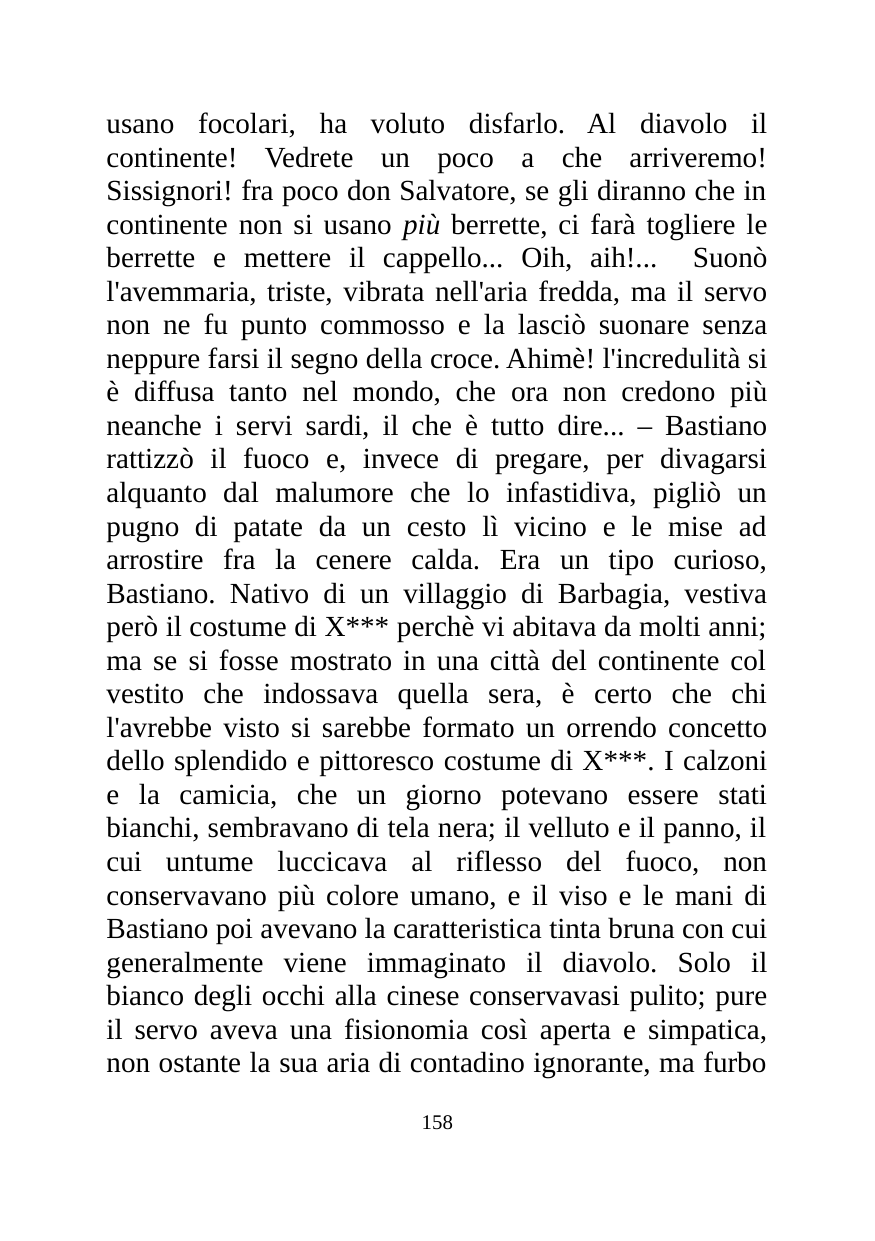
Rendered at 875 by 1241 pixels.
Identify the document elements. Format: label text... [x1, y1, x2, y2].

text usano focolari, ha voluto disfarlo. Al diavolo il continente! Vedrete un poco a che arriveremo! Sissignori! fra poco don Salvatore, se gli diranno che in continente non si usano più berrette, ci farà togliere le berrette e mettere il cappello... Oih, aih!... Suonò l'avemmaria, triste, vibrata nell'aria fredda, ma il servo non ne fu punto commosso e la lasciò suonare senza neppure farsi il segno della croce. Ahimè! l'incredulità si è diffusa tanto nel mondo, che ora non credono più neanche i servi sardi, il che è tutto dire... – Bastiano rattizzò il fuoco e, invece di pregare, per divagarsi alquanto dal malumore che lo infastidiva, pigliò un pugno di patate da un cesto lì vicino e le mise ad arrostire fra la cenere calda. Era un tipo curioso, Bastiano. Nativo di un villaggio di Barbagia, vestiva però il costume di X*** perchè vi abitava da molti anni; ma se si fosse mostrato in una città del continente col vestito che indossava quella sera, è certo che chi l'avrebbe visto si sarebbe formato un orrendo concetto dello splendido e pittoresco costume di X***. I calzoni e la camicia, che un giorno potevano essere stati bianchi, sembravano di tela nera; il velluto e il panno, il cui untume luccicava al riflesso del fuoco, non conservavano più colore umano, e il viso e le mani di Bastiano poi avevano la caratteristica tinta bruna con cui generalmente viene immaginato il diavolo. Solo il bianco degli occhi alla cinese conservavasi pulito; pure il servo aveva una fisionomia così aperta e simpatica, non ostante la sua aria di contadino ignorante, ma furbo [106, 106, 768, 1079]
